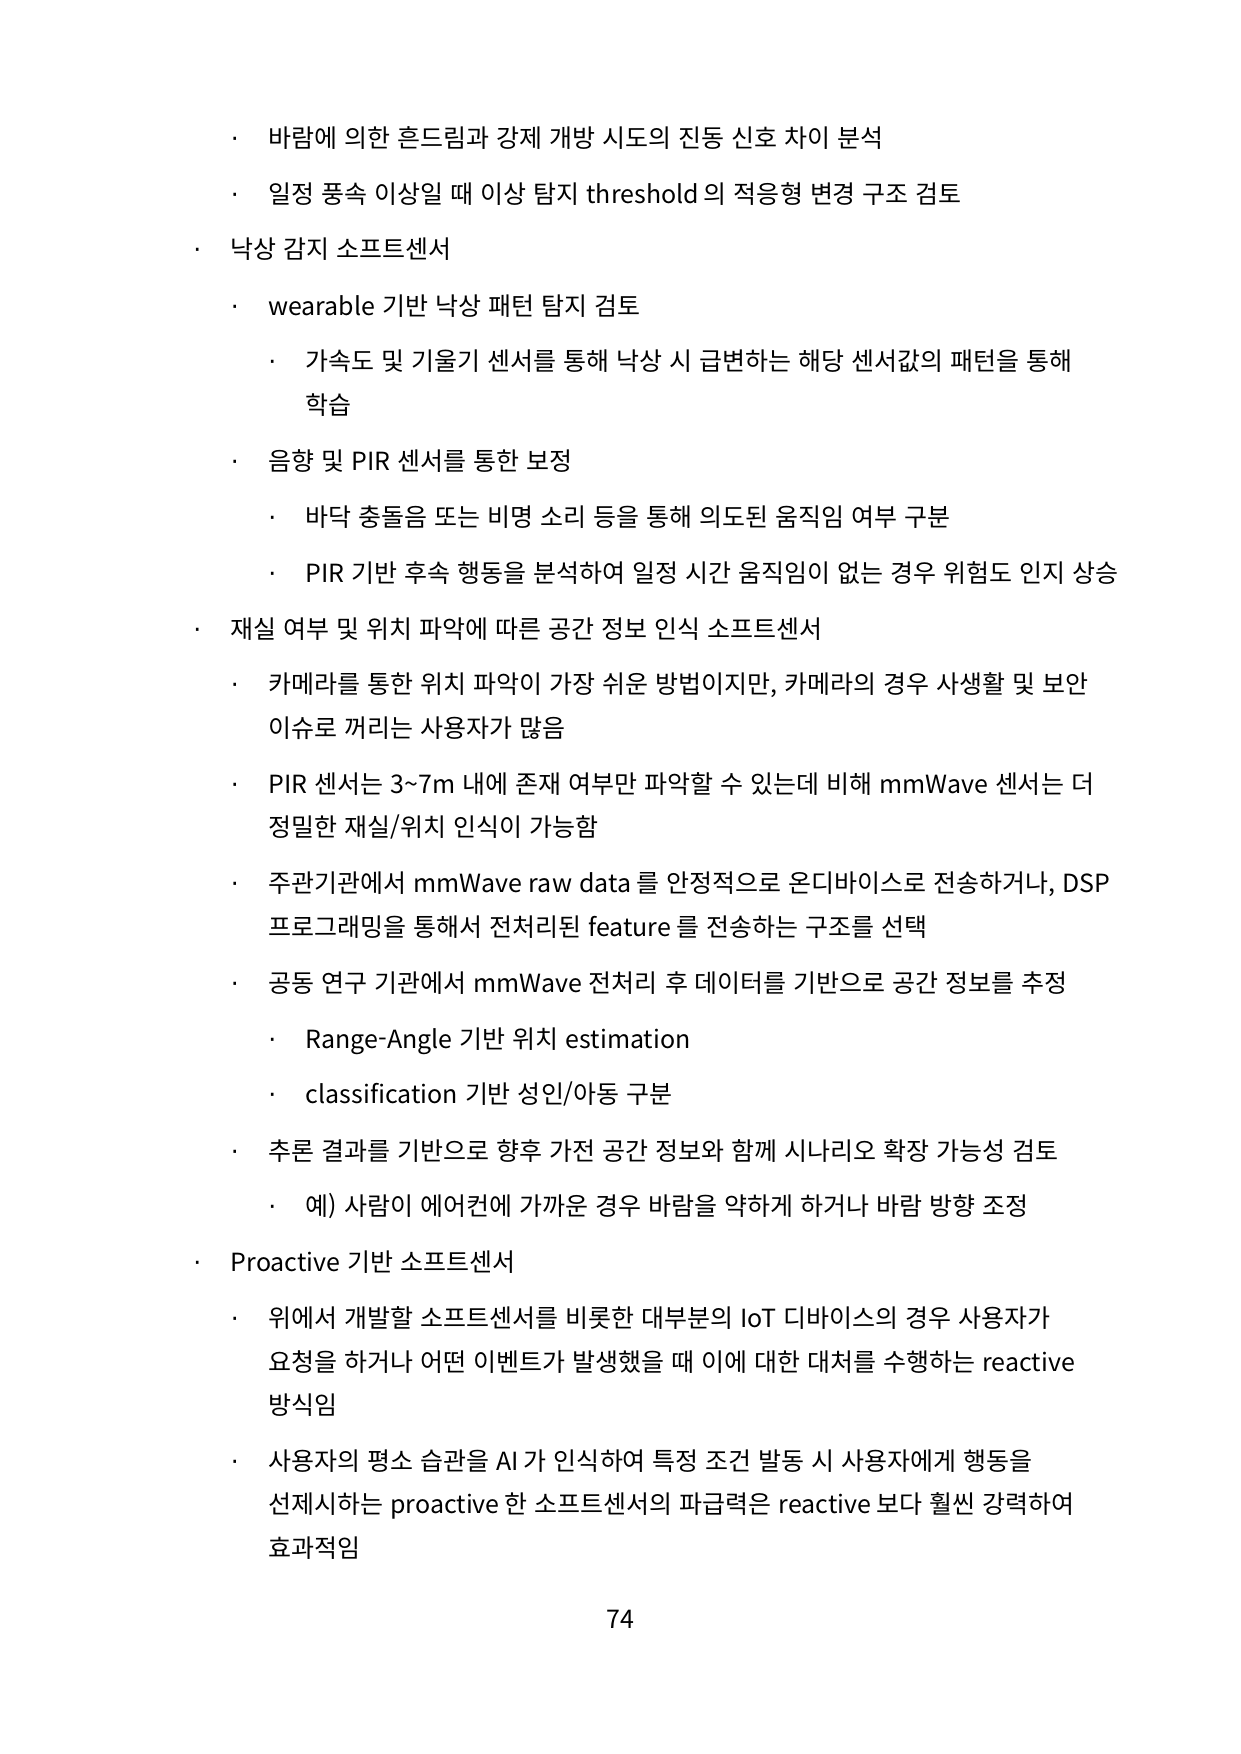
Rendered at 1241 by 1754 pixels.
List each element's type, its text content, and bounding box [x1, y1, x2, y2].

list 재실 여부 및 위치 파악에 따른 공간 정보 인식 소프트센서 [193, 609, 1122, 645]
list Range-Angle 기반 위치 estimation [268, 1019, 1122, 1055]
list 바람에 의한 흔드림과 강제 개방 시도의 진동 신호 차이 분석 [231, 118, 1122, 154]
list Proactive 기반 소프트센서 [193, 1243, 1122, 1279]
list 가속도 및 기울기 센서를 통해 낙상 시 급변하는 해당 센서값의 패턴을 통해 학습 [268, 342, 1122, 422]
list 예) 사람이 에어컨에 가까운 경우 바람을 약하게 하거나 바람 방향 조정 [268, 1187, 1122, 1223]
list 바닥 충돌음 또는 비명 소리 등을 통해 의도된 움직임 여부 구분 [268, 497, 1122, 533]
list 일정 풍속 이상일 때 이상 탐지 threshold의 적응형 변경 구조 검토 [231, 174, 1122, 210]
list classification 기반 성인/아동 구분 [268, 1075, 1122, 1111]
list 낙상 감지 소프트센서 [193, 230, 1122, 266]
list PIR 기반 후속 행동을 분석하여 일정 시간 움직임이 없는 경우 위험도 인지 상승 [268, 553, 1122, 589]
list 공동 연구 기관에서 mmWave 전처리 후 데이터를 기반으로 공간 정보를 추정 [231, 963, 1122, 999]
list PIR 센서는 3~7m 내에 존재 여부만 파악할 수 있는데 비해 mmWave 센서는 더 정밀한 재실/위치 인식이 가능함 [231, 764, 1122, 844]
list wearable 기반 낙상 패턴 탐지 검토 [231, 286, 1122, 322]
list 카메라를 통한 위치 파악이 가장 쉬운 방법이지만, 카메라의 경우 사생활 및 보안 이슈로 꺼리는 사용자가 많음 [231, 665, 1122, 745]
list 사용자의 평소 습관을 AI가 인식하여 특정 조건 발동 시 사용자에게 행동을 선제시하는 proactive한 소프트센서의 파급력은 reactive보다 훨씬 강력하여 효과적임 [231, 1442, 1122, 1565]
list 음향 및 PIR 센서를 통한 보정 [231, 441, 1122, 477]
list 주관기관에서 mmWave raw data를 안정적으로 온디바이스로 전송하거나, DSP 프로그래밍을 통해서 전처리된 feature를 전송하는 구조를 선택 [231, 864, 1122, 943]
list 위에서 개발할 소프트센서를 비롯한 대부분의 IoT 디바이스의 경우 사용자가 요청을 하거나 어떤 이벤트가 발생했을 때 이에 대한 대처를 수행하는 reactive 방식임 [231, 1299, 1122, 1422]
list 추론 결과를 기반으로 향후 가전 공간 정보와 함께 시나리오 확장 가능성 검토 [231, 1131, 1122, 1167]
